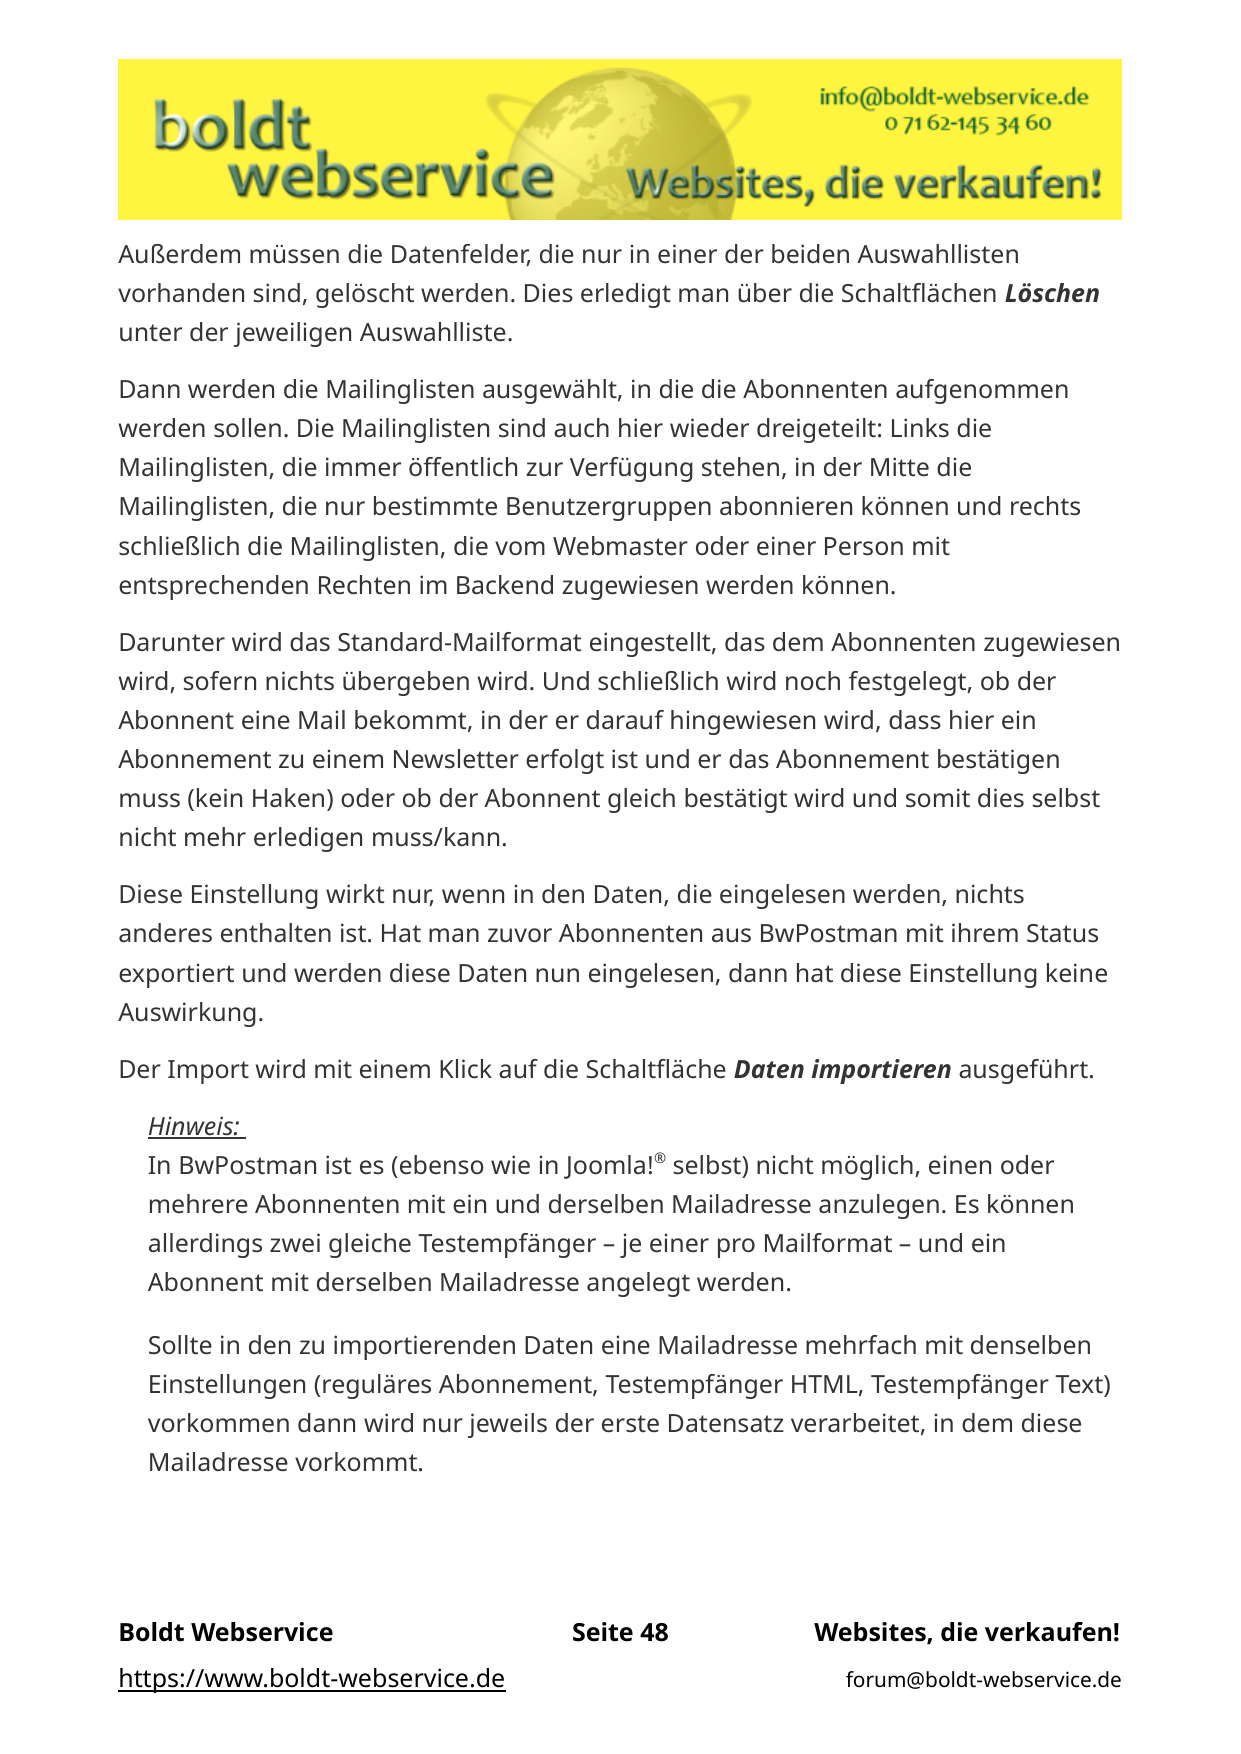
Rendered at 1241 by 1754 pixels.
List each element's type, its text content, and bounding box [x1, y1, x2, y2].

text Der Import wird mit einem Klick auf die Schaltfläche Daten importieren ausgeführt. [118, 1051, 1122, 1085]
picture [118, 59, 1123, 220]
text Dann werden die Mailinglisten ausgewählt, in die die Abonnenten aufgenommen werden sollen. Die Mailinglisten sind auch hier wieder dreigeteilt: Links die Mailinglisten, die immer öffentlich zur Verfügung stehen, in der Mitte die Mailinglisten, die nur bestimmte Benutzergruppen abonnieren können und rechts schließlich die Mailinglisten, die vom Webmaster oder einer Person mit entsprechenden Rechten im Backend zugewiesen werden können. [118, 371, 1122, 601]
text Darunter wird das Standard-Mailformat eingestellt, das dem Abonnenten zugewiesen wird, sofern nichts übergeben wird. Und schließlich wird noch festgelegt, ob der Abonnent eine Mail bekommt, in der er darauf hingewiesen wird, dass hier ein Abonnement zu einem Newsletter erfolgt ist und er das Abonnement bestätigen muss (kein Haken) oder ob der Abonnent gleich bestätigt wird und somit dies selbst nicht mehr erledigen muss/kann. [118, 624, 1122, 854]
text Außerdem müssen die Datenfelder, die nur in einer der beiden Auswahllisten vorhanden sind, gelöscht werden. Dies erledigt man über die Schaltflächen Löschen unter der jeweiligen Auswahlliste. [118, 236, 1122, 349]
text Hinweis: In BwPostman ist es (ebenso wie in Joomla!® selbst) nicht möglich, einen oder mehrere Abonnenten mit ein und derselben Mailadresse anzulegen. Es können allerdings zwei gleiche Testempfänger – je einer pro Mailformat – und ein Abonnent mit derselben Mailadresse angelegt werden. [148, 1108, 1122, 1299]
text Diese Einstellung wirkt nur, wenn in den Daten, die eingelesen werden, nichts anderes enthalten ist. Hat man zuvor Abonnenten aus BwPostman mit ihrem Status exportiert und werden diese Daten nun eingelesen, dann hat diese Einstellung keine Auswirkung. [118, 877, 1122, 1028]
text Sollte in den zu importierenden Daten eine Mailadresse mehrfach mit denselben Einstellungen (reguläres Abonnement, Testempfänger HTML, Testempfänger Text) vorkommen dann wird nur jeweils der erste Datensatz verarbeitet, in dem diese Mailadresse vorkommt. [148, 1328, 1122, 1479]
